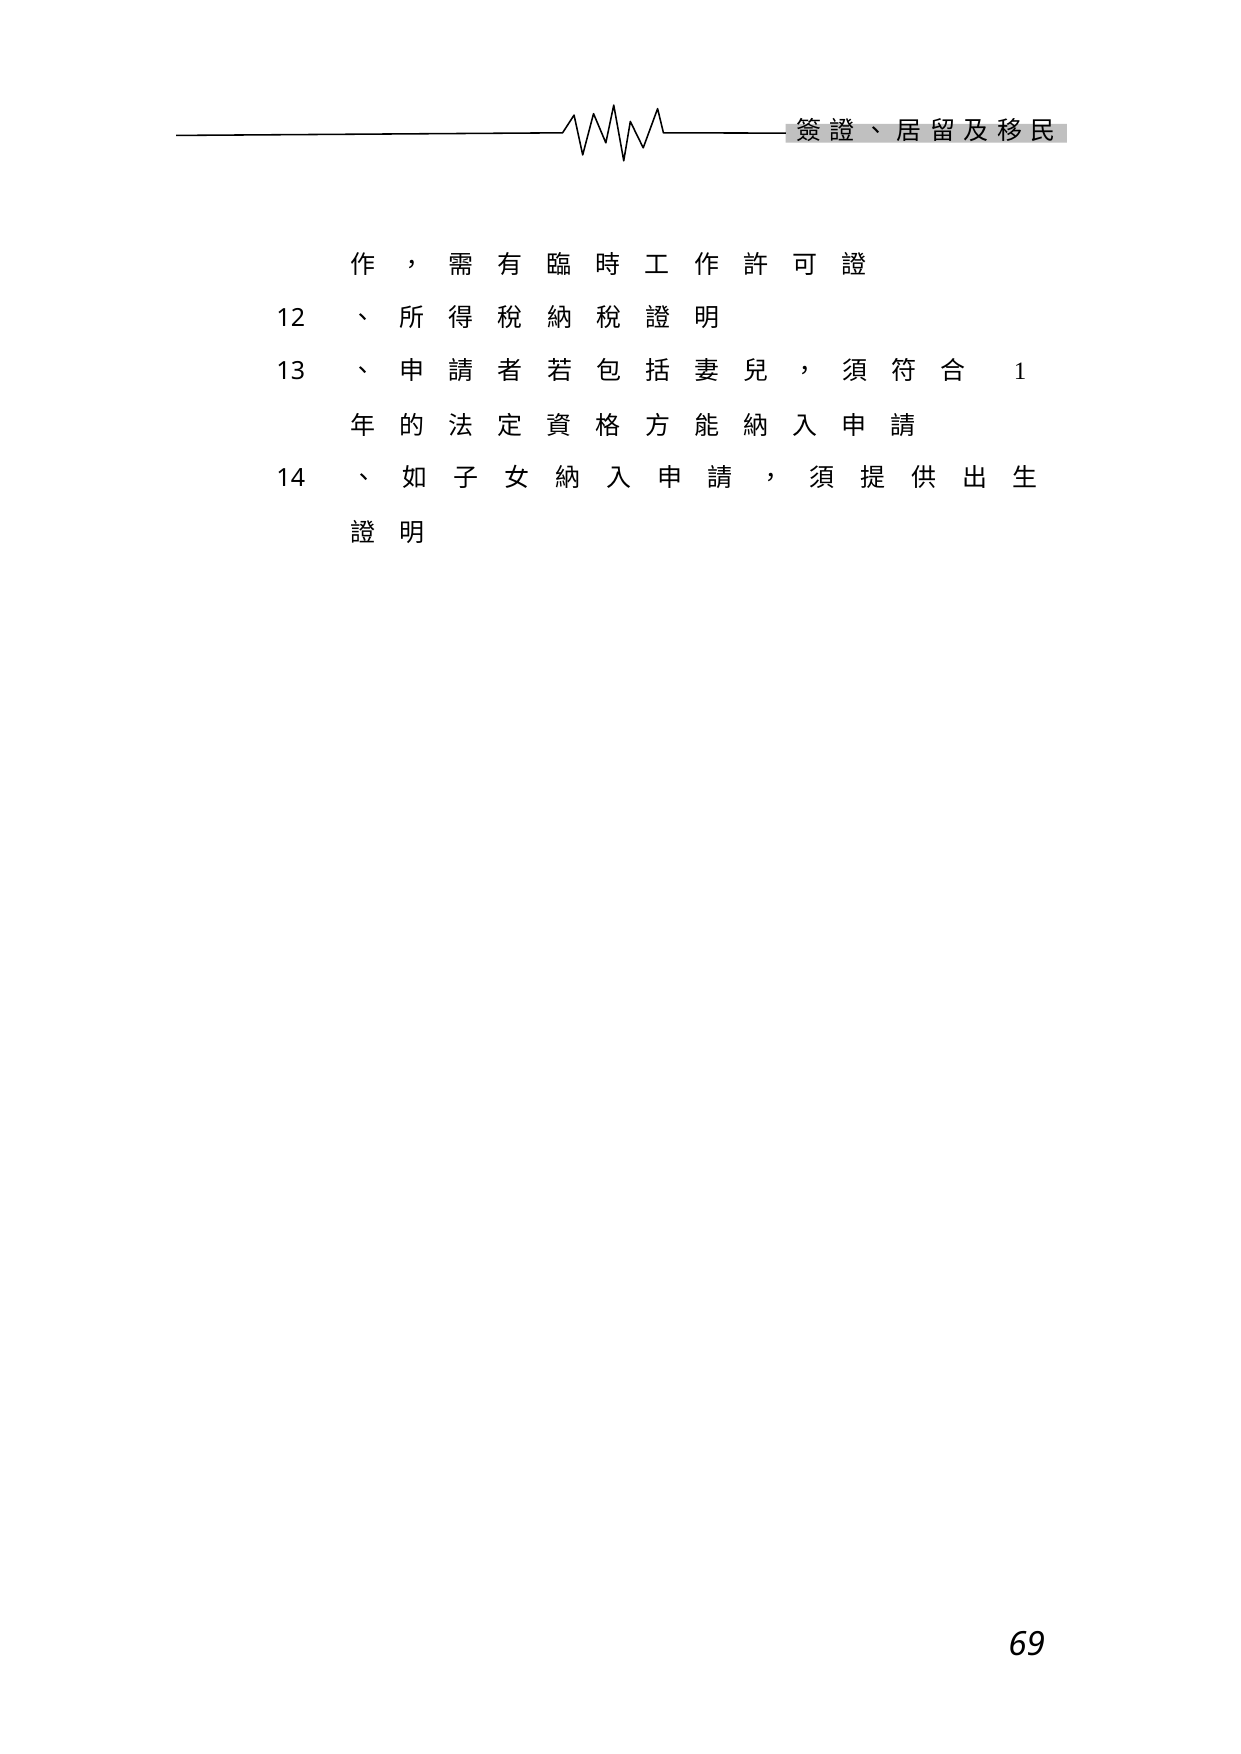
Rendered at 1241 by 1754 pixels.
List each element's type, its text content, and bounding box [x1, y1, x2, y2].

text 13、申請者若包括妻兒，須符合1年的法定資格方能納入申請 [276, 343, 1063, 450]
text 14、如子女納入申請，須提供出生證明 [276, 450, 1063, 557]
text 12、所得稅納稅證明 [276, 290, 1063, 343]
text 作，需有臨時工作許可證 [276, 236, 1063, 290]
